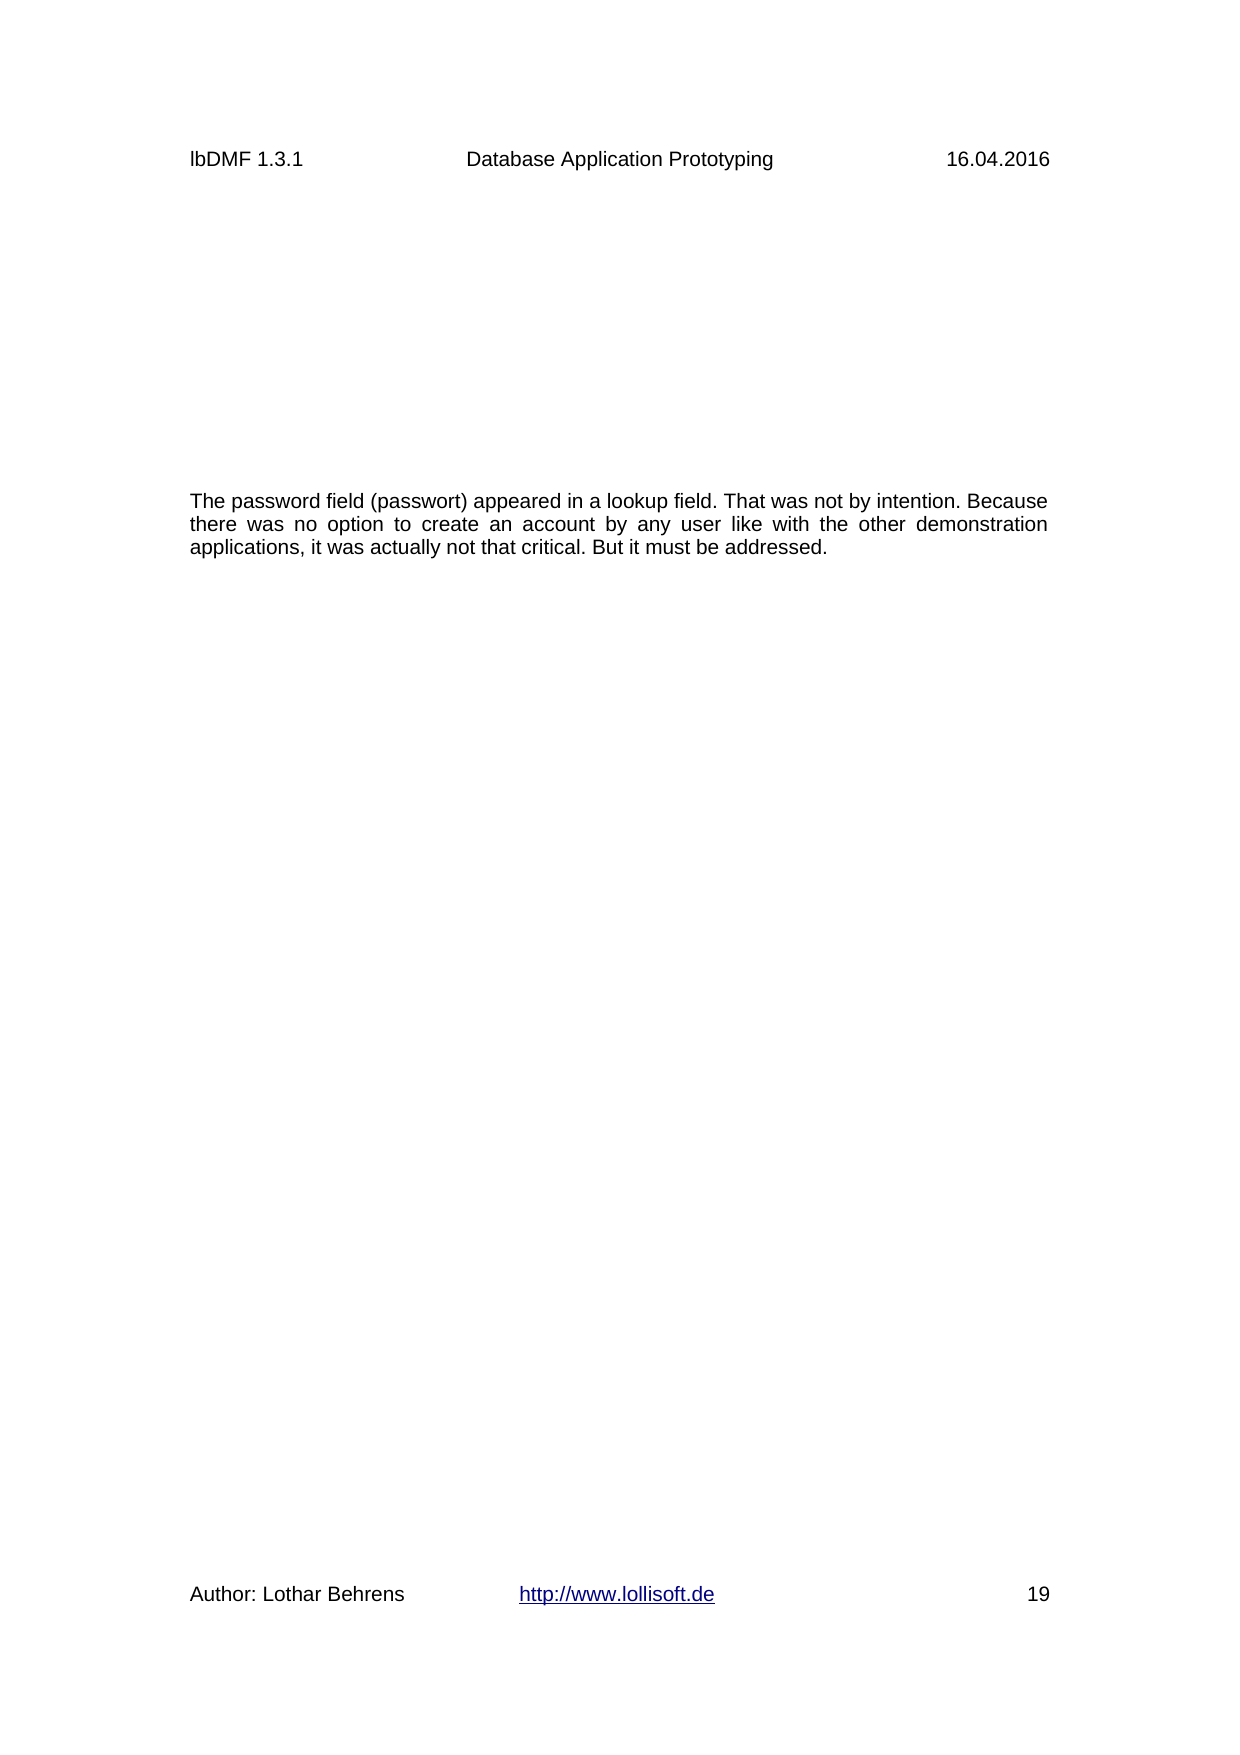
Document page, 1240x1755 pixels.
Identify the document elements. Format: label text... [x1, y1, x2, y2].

text The password field (passwort) appeared in a lookup field. That was not by intention. Because there was no option to create an account by any user like with the other demonstration applications, it was actually not that critical. But it must be addressed. [189, 201, 1050, 559]
